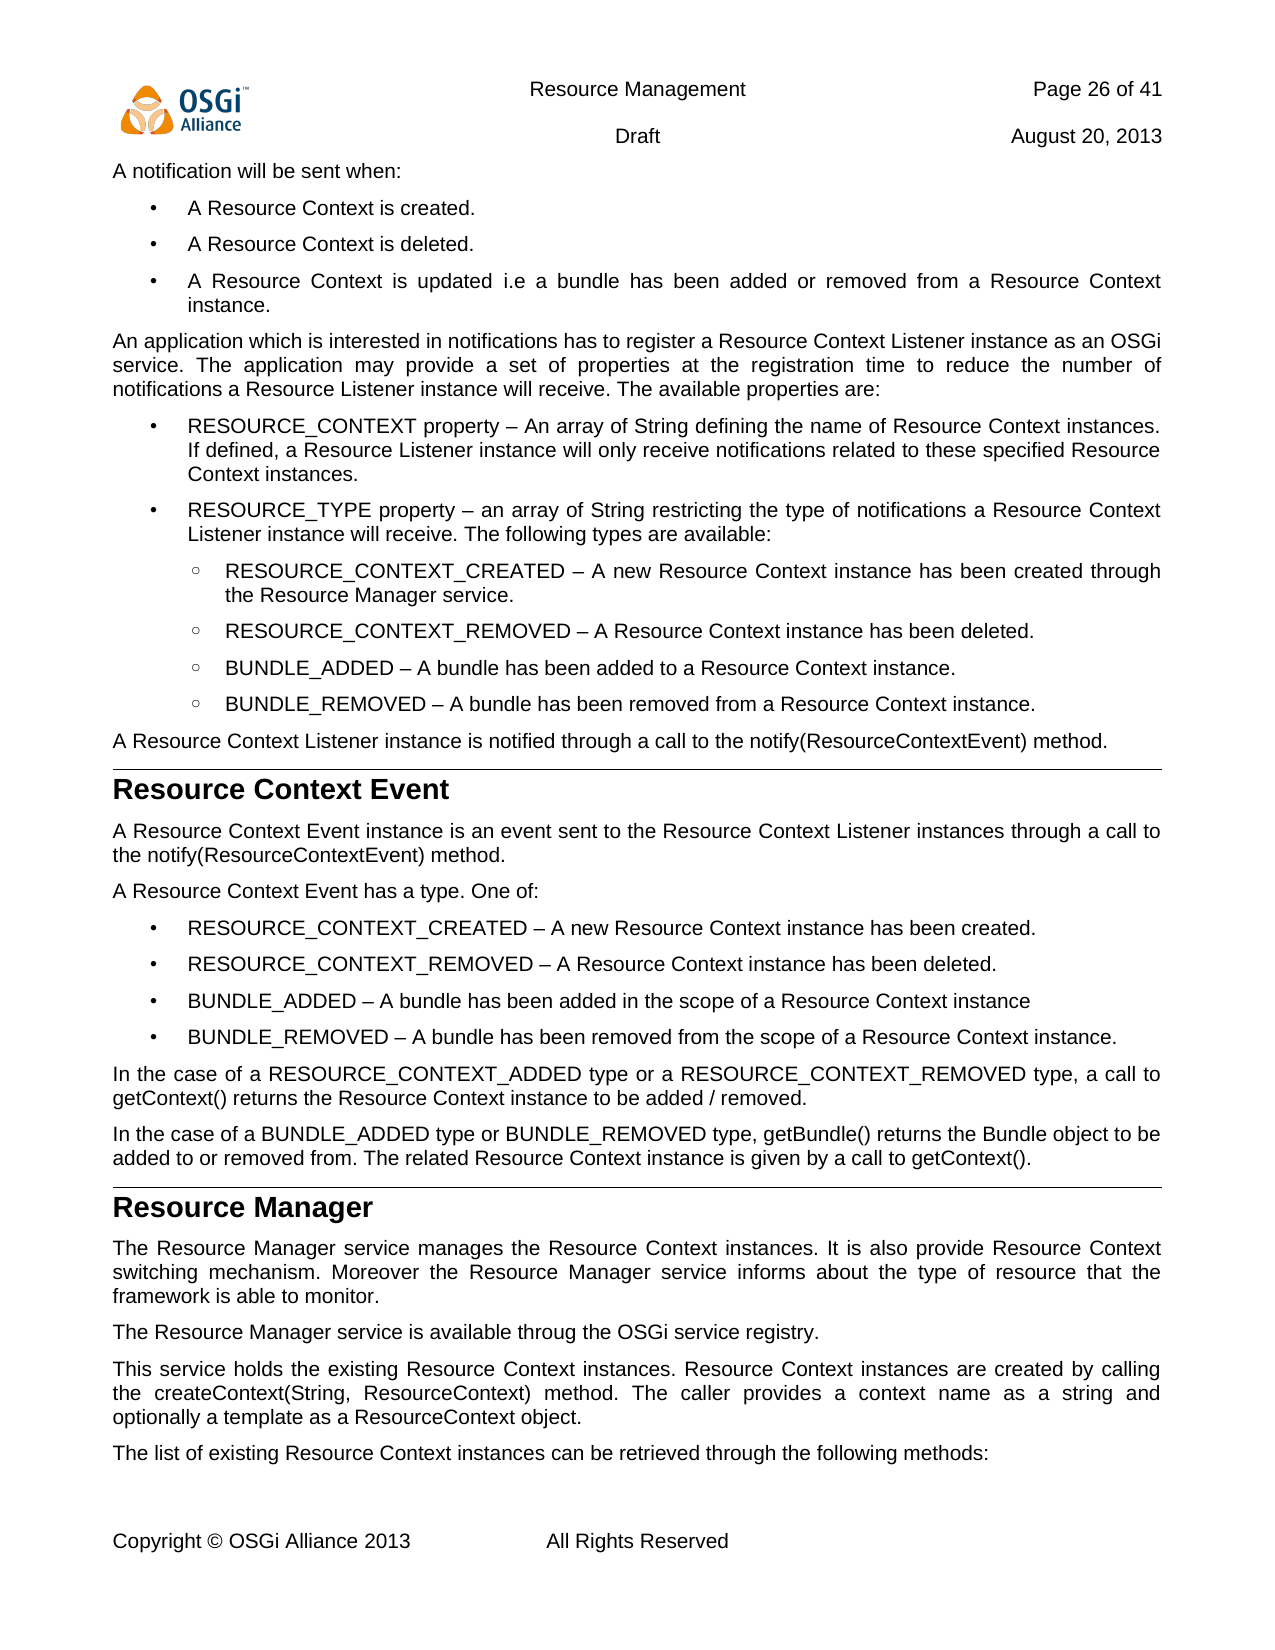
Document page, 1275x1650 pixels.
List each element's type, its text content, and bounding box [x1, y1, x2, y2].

list RESOURCE_CONTEXT property – An array of String defining the name of Resource Context instances. If defined, a Resource Listener instance will only receive notifications related to these specified Resource Context instances. [150, 413, 1162, 485]
list A Resource Context is deleted. [150, 232, 1162, 256]
list BUNDLE_ADDED – A bundle has been added to a Resource Context instance. [187, 656, 1162, 679]
list RESOURCE_CONTEXT_REMOVED – A Resource Context instance has been deleted. [187, 619, 1162, 643]
list BUNDLE_ADDED – A bundle has been added in the scope of a Resource Context instance [150, 988, 1162, 1012]
list BUNDLE_REMOVED – A bundle has been removed from the scope of a Resource Context instance. [150, 1025, 1162, 1049]
text A Resource Context Event has a type. One of: [112, 879, 1162, 903]
text A notification will be sent when: [112, 159, 1162, 183]
list RESOURCE_CONTEXT_CREATED – A new Resource Context instance has been created. [150, 915, 1162, 939]
subtitle Resource Context Event [112, 770, 1162, 806]
list BUNDLE_REMOVED – A bundle has been removed from a Resource Context instance. [187, 692, 1162, 716]
list A Resource Context is created. [150, 195, 1162, 219]
text A Resource Context Event instance is an event sent to the Resource Context Listener instances through a call to the notify(ResourceContextEvent) method. [112, 818, 1162, 866]
text The Resource Manager service manages the Resource Context instances. It is also provide Resource Context switching mechanism. Moreover the Resource Manager service informs about the type of resource that the framework is able to monitor. [112, 1236, 1162, 1308]
text In the case of a RESOURCE_CONTEXT_ADDED type or a RESOURCE_CONTEXT_REMOVED type, a call to getContext() returns the Resource Context instance to be added / removed. [112, 1062, 1162, 1109]
list A Resource Context is updated i.e a bundle has been added or removed from a Resource Context instance. [150, 268, 1162, 317]
list RESOURCE_TYPE property – an array of String restricting the type of notifications a Resource Context Listener instance will receive. The following types are available: [150, 498, 1162, 546]
text A Resource Context Listener instance is notified through a call to the notify(ResourceContextEvent) method. [112, 729, 1162, 753]
subtitle Resource Manager [112, 1188, 1162, 1223]
text In the case of a BUNDLE_ADDED type or BUNDLE_REMOVED type, getBundle() returns the Bundle object to be added to or removed from. The related Resource Context instance is given by a call to getContext(). [112, 1122, 1162, 1170]
picture [113, 78, 257, 142]
text This service holds the existing Resource Context instances. Resource Context instances are created by calling the createContext(String, ResourceContext) method. The caller provides a context name as a string and optionally a template as a ResourceContext object. [112, 1357, 1162, 1428]
text An application which is interested in notifications has to register a Resource Context Listener instance as an OSGi service. The application may provide a set of properties at the registration time to reduce the number of notifications a Resource Listener instance will receive. The available properties are: [112, 329, 1162, 401]
text The Resource Manager service is available throug the OSGi service registry. [112, 1320, 1162, 1344]
text The list of existing Resource Context instances can be retrieved through the following methods: [112, 1441, 1162, 1465]
list RESOURCE_CONTEXT_REMOVED – A Resource Context instance has been deleted. [150, 952, 1162, 976]
list RESOURCE_CONTEXT_CREATED – A new Resource Context instance has been created through the Resource Manager service. [187, 558, 1162, 606]
